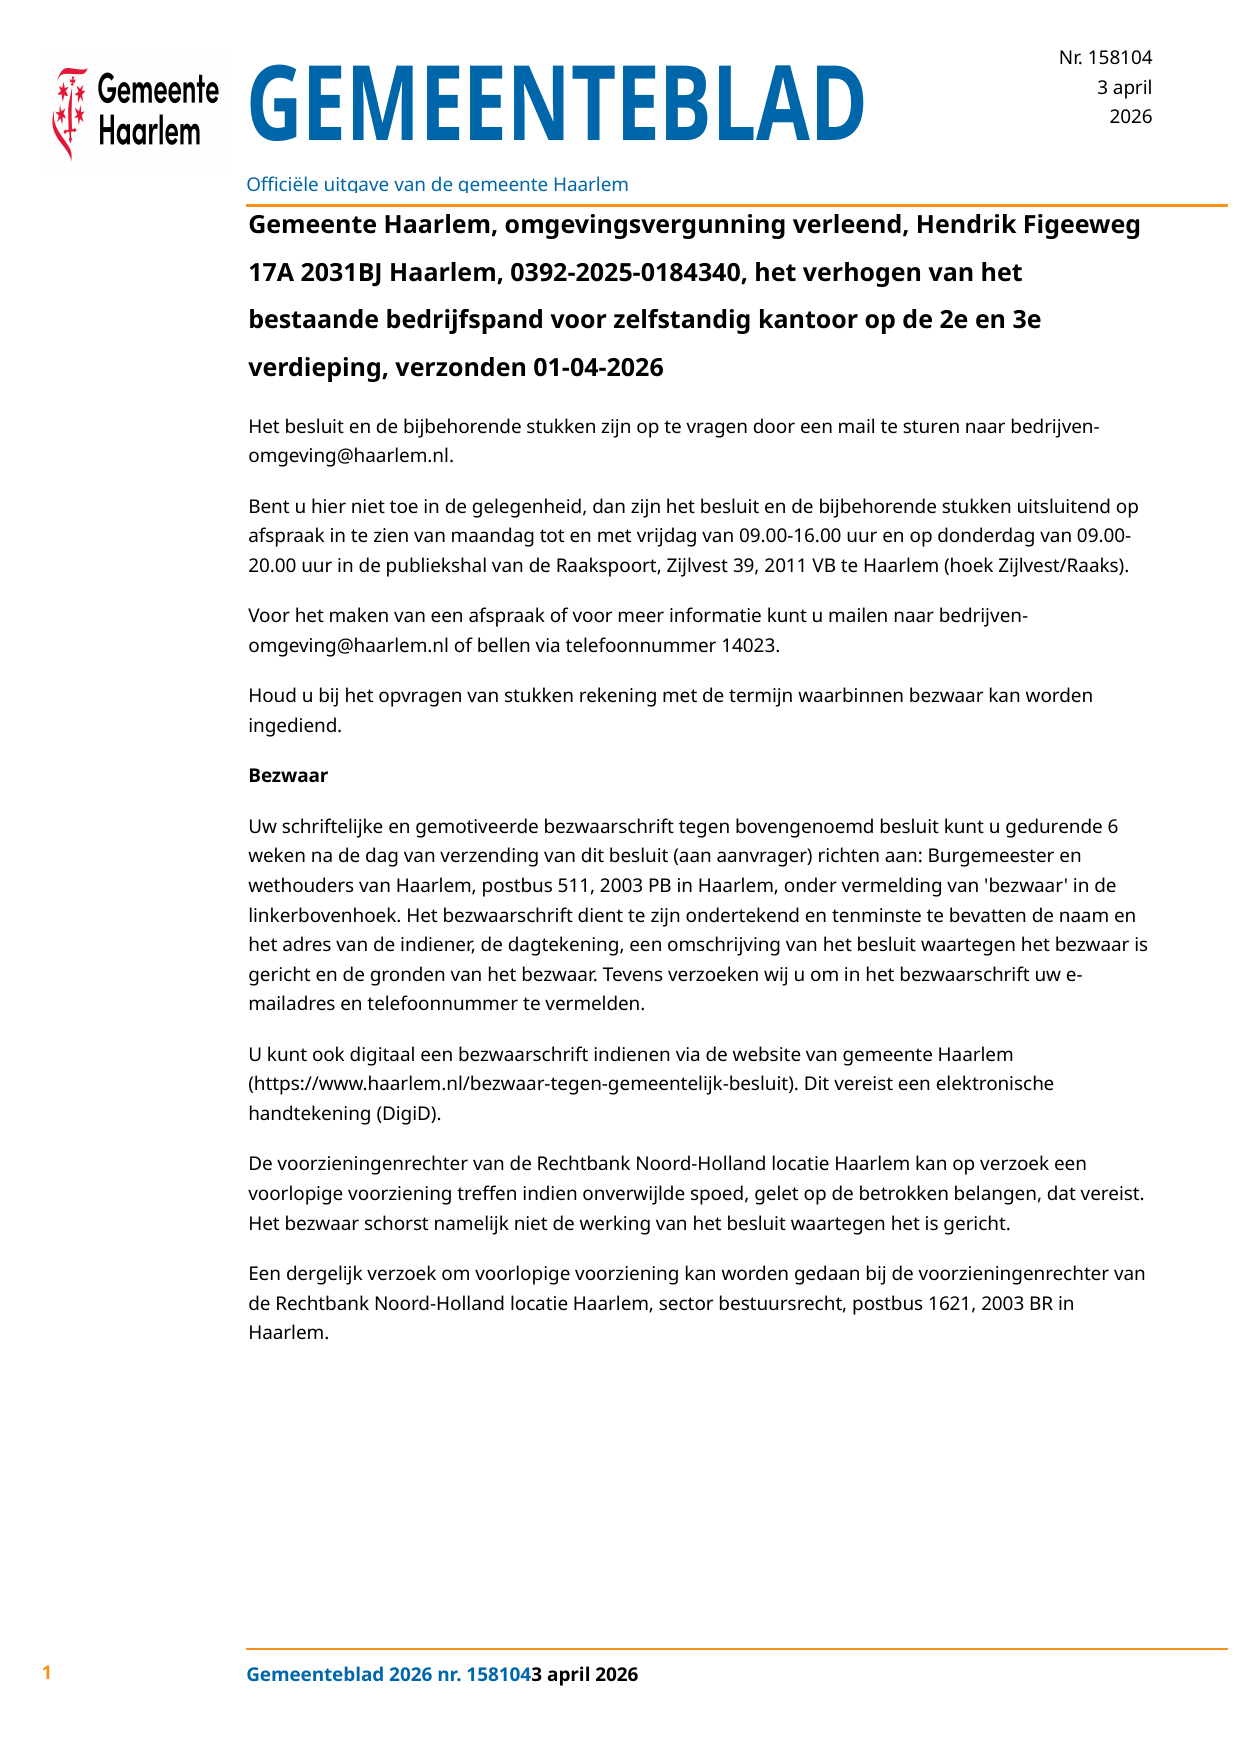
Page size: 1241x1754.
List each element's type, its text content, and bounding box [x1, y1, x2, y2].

text Bezwaar [248, 763, 1152, 788]
text Voor het maken van een afspraak of voor meer informatie kunt u mailen naar bedrijven-omgeving@haarlem.nl of bellen via telefoonnummer 14023. [248, 603, 1152, 658]
picture [41, 47, 231, 172]
text U kunt ook digitaal een bezwaarschrift indienen via de website van gemeente Haarlem (https://www.haarlem.nl/bezwaar-tegen-gemeentelijk-besluit). Dit vereist een elektronische handtekening (DigiD). [248, 1041, 1152, 1126]
text De voorzieningenrechter van de Rechtbank Noord-Holland locatie Haarlem kan op verzoek een voorlopige voorziening treffen indien onverwijlde spoed, gelet op de betrokken belangen, dat vereist. Het bezwaar schorst namelijk niet de werking van het besluit waartegen het is gericht. [248, 1151, 1152, 1236]
text Bent u hier niet toe in de gelegenheid, dan zijn het besluit en de bijbehorende stukken uitsluitend op afspraak in te zien van maandag tot en met vrijdag van 09.00-16.00 uur en op donderdag van 09.00-20.00 uur in de publiekshal van de Raakspoort, Zijlvest 39, 2011 VB te Haarlem (hoek Zijlvest/Raaks). [248, 493, 1152, 578]
text Gemeente Haarlem, omgevingsvergunning verleend, Hendrik Figeeweg 17A 2031BJ Haarlem, 0392-2025-0184340, het verhogen van het bestaande bedrijfspand voor zelfstandig kantoor op de 2e en 3e verdieping, verzonden 01-04-2026 [248, 207, 1152, 384]
text Houd u bij het opvragen van stukken rekening met de termijn waarbinnen bezwaar kan worden ingediend. [248, 683, 1152, 738]
text Het besluit en de bijbehorende stukken zijn op te vragen door een mail te sturen naar bedrijven-omgeving@haarlem.nl. [248, 413, 1152, 468]
text Een dergelijk verzoek om voorlopige voorziening kan worden gedaan bij de voorzieningenrechter van de Rechtbank Noord-Holland locatie Haarlem, sector bestuursrecht, postbus 1621, 2003 BR in Haarlem. [248, 1260, 1152, 1345]
text Uw schriftelijke en gemotiveerde bezwaarschrift tegen bovengenoemd besluit kunt u gedurende 6 weken na de dag van verzending van dit besluit (aan aanvrager) richten aan: Burgemeester en wethouders van Haarlem, postbus 511, 2003 PB in Haarlem, onder vermelding van 'bezwaar' in de linkerbovenhoek. Het bezwaarschrift dient te zijn ondertekend en tenminste te bevatten de naam en het adres van de indiener, de dagtekening, een omschrijving van het besluit waartegen het bezwaar is gericht en de gronden van het bezwaar. Tevens verzoeken wij u om in het bezwaarschrift uw e-mailadres en telefoonnummer te vermelden. [248, 813, 1152, 1016]
